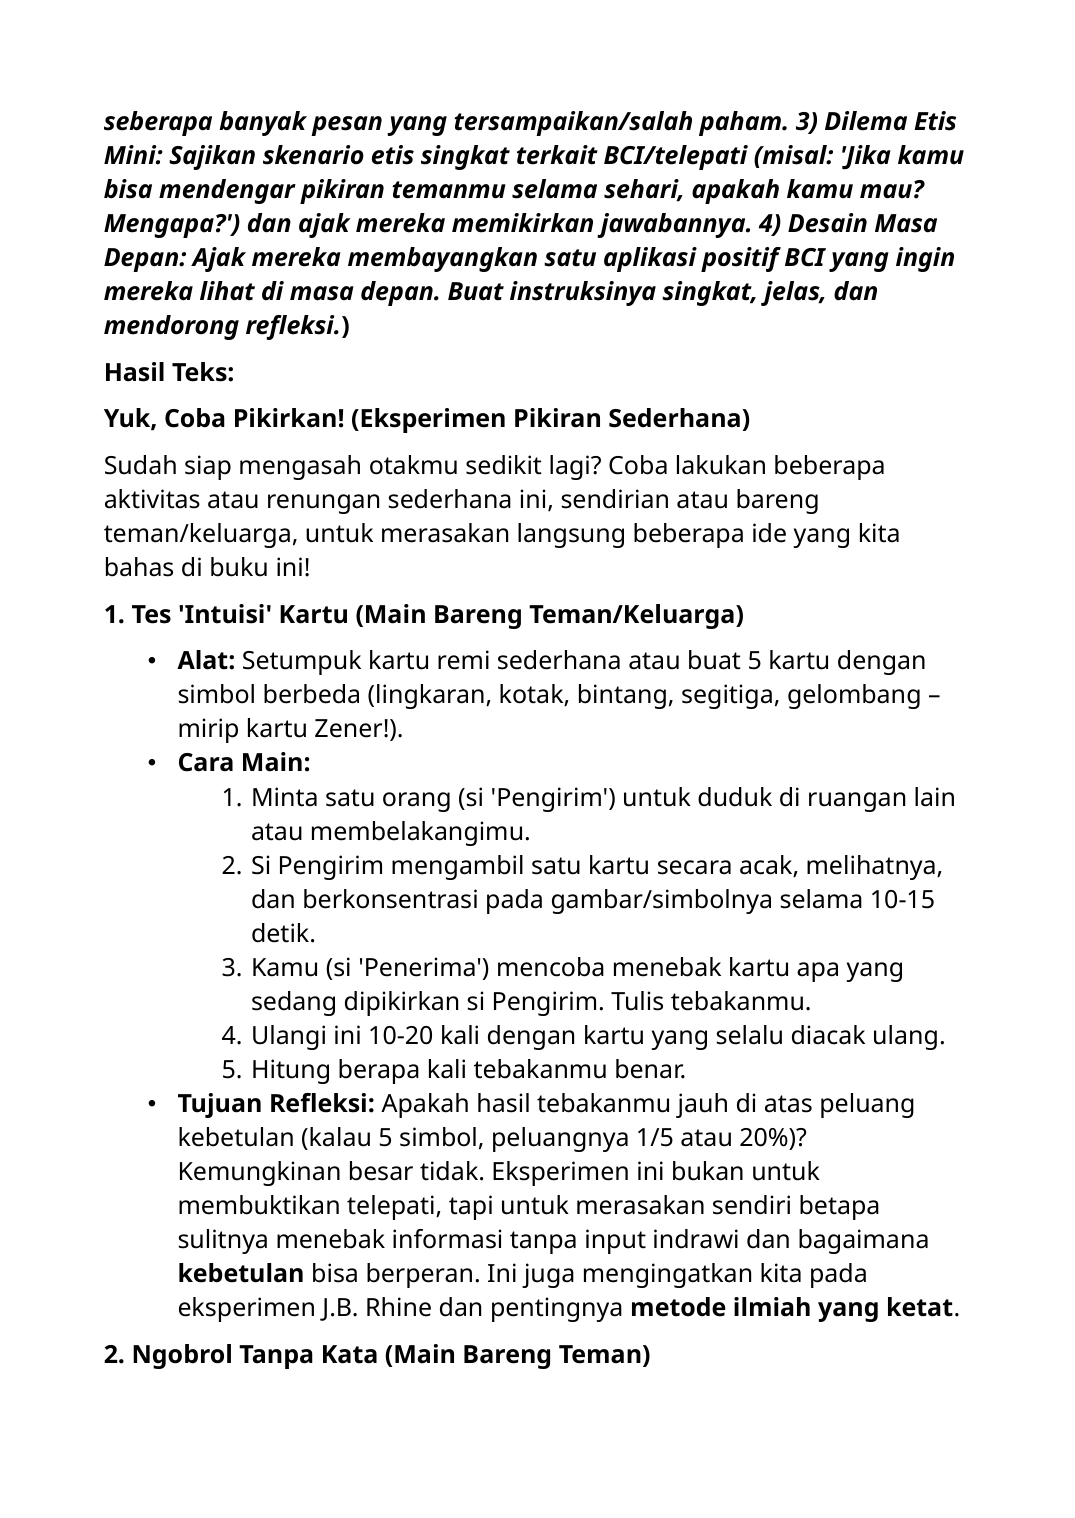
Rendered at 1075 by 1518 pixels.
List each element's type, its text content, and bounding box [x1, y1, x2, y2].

text Sudah siap mengasah otakmu sedikit lagi? Coba lakukan beberapa aktivitas atau renungan sederhana ini, sendirian atau bareng teman/keluarga, untuk merasakan langsung beberapa ide yang kita bahas di buku ini! [103, 448, 971, 584]
text seberapa banyak pesan yang tersampaikan/salah paham. 3) Dilema Etis Mini: Sajikan skenario etis singkat terkait BCI/telepati (misal: 'Jika kamu bisa mendengar pikiran temanmu selama sehari, apakah kamu mau? Mengapa?') dan ajak mereka memikirkan jawabannya. 4) Desain Masa Depan: Ajak mereka membayangkan satu aplikasi positif BCI yang ingin mereka lihat di masa depan. Buat instruksinya singkat, jelas, dan mendorong refleksi.) [103, 103, 971, 342]
text 2. Ngobrol Tanpa Kata (Main Bareng Teman) [103, 1337, 971, 1371]
list Ulangi ini 10-20 kali dengan kartu yang selalu diacak ulang. [221, 1018, 971, 1052]
text 1. Tes 'Intuisi' Kartu (Main Bareng Teman/Keluarga) [103, 596, 971, 630]
list Minta satu orang (si 'Pengirim') untuk duduk di ruangan lain atau membelakangimu. [221, 779, 971, 847]
text Hasil Teks: [103, 354, 971, 388]
text Yuk, Coba Pikirkan! (Eksperimen Pikiran Sederhana) [103, 401, 971, 435]
list Alat: Setumpuk kartu remi sederhana atau buat 5 kartu dengan simbol berbeda (lingkaran, kotak, bintang, segitiga, gelombang – mirip kartu Zener!). [148, 643, 971, 745]
list Kamu (si 'Penerima') mencoba menebak kartu apa yang sedang dipikirkan si Pengirim. Tulis tebakanmu. [221, 949, 971, 1018]
list Si Pengirim mengambil satu kartu secara acak, melihatnya, dan berkonsentrasi pada gambar/simbolnya selama 10-15 detik. [221, 847, 971, 949]
list Hitung berapa kali tebakanmu benar. [221, 1052, 971, 1086]
list Tujuan Refleksi: Apakah hasil tebakanmu jauh di atas peluang kebetulan (kalau 5 simbol, peluangnya 1/5 atau 20%)? Kemungkinan besar tidak. Eksperimen ini bukan untuk membuktikan telepati, tapi untuk merasakan sendiri betapa sulitnya menebak informasi tanpa input indrawi dan bagaimana kebetulan bisa berperan. Ini juga mengingatkan kita pada eksperimen J.B. Rhine dan pentingnya metode ilmiah yang ketat. [148, 1086, 971, 1324]
list Cara Main: [148, 745, 971, 779]
